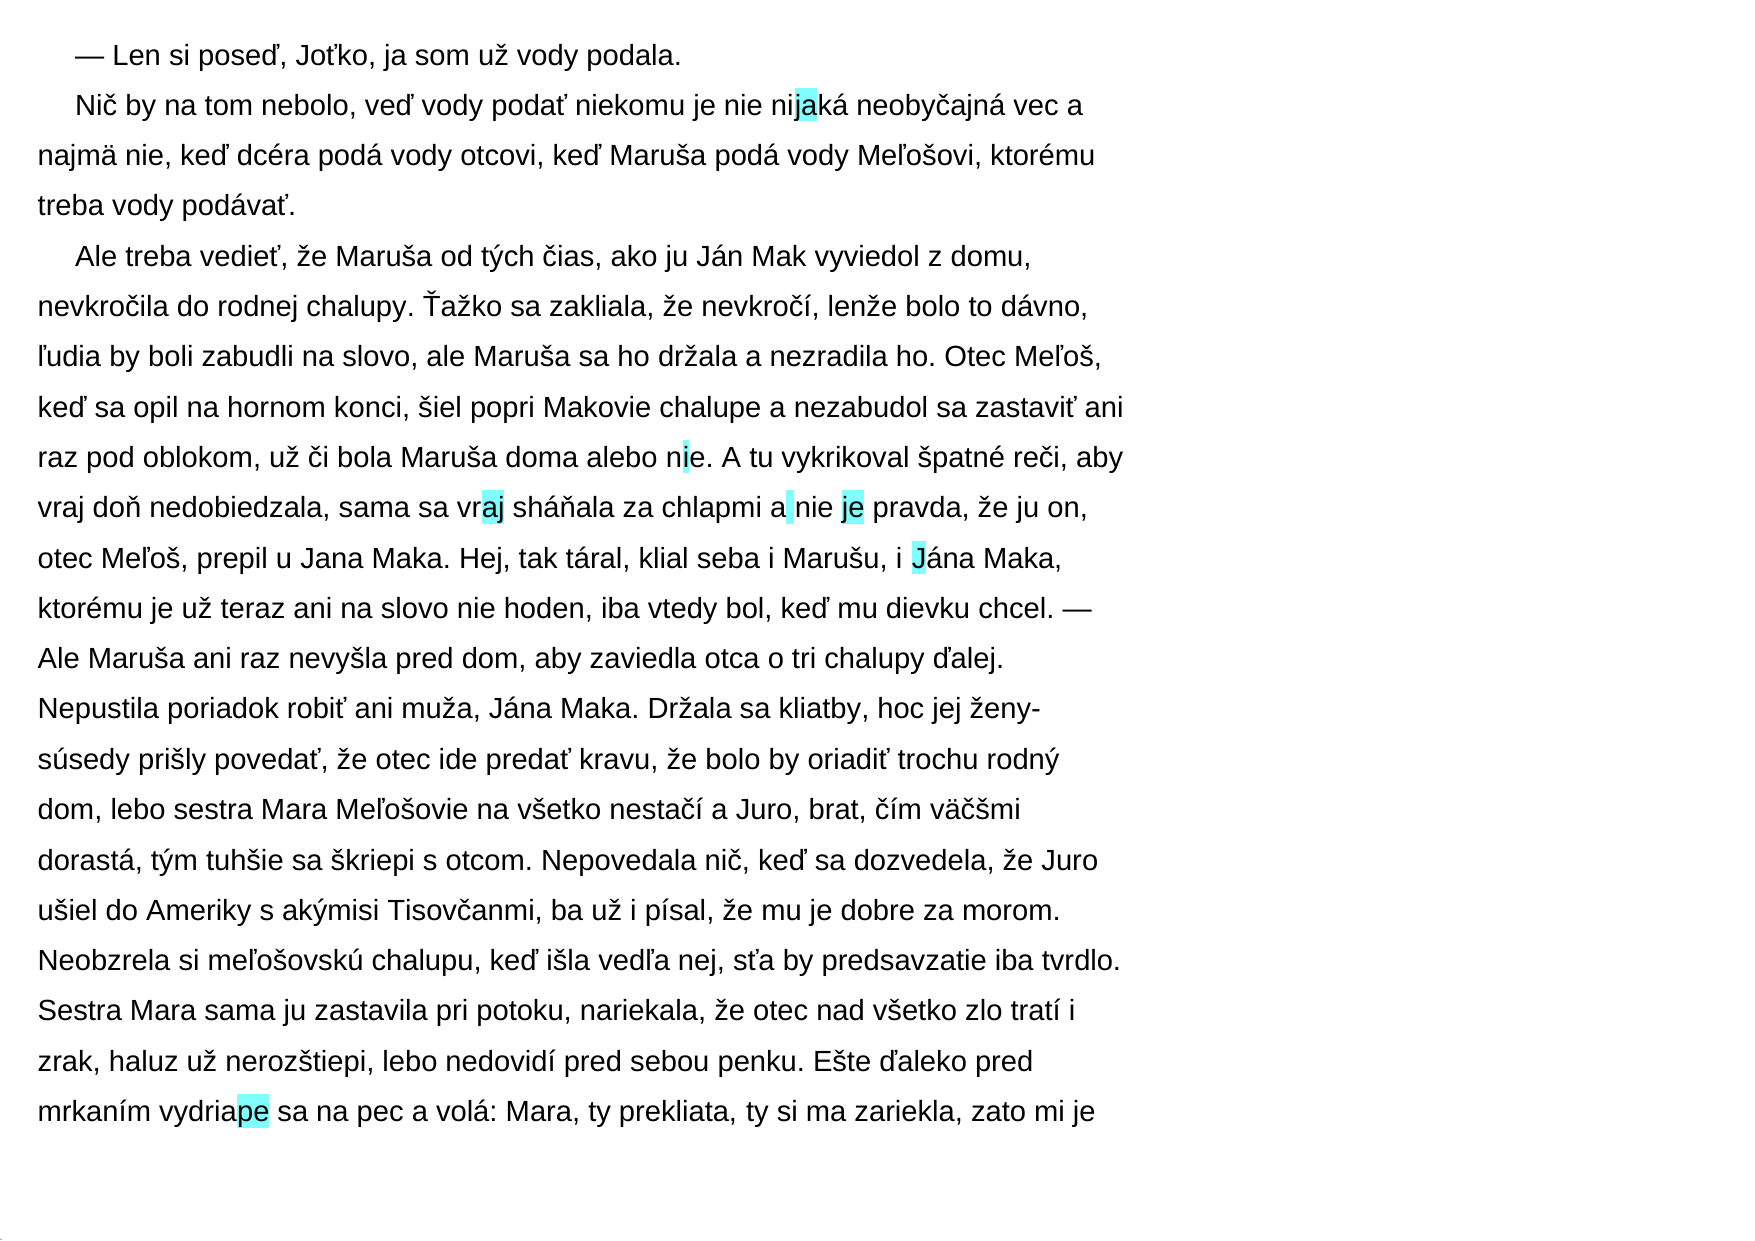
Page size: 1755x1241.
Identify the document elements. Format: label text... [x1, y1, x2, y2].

text Nič by na tom nebolo, veď vody podať niekomu je nie nijaká neobyčajná vec a najmä nie, keď dcéra podá vody otcovi, keď Maruša podá vody Meľošovi, ktorému treba vody podávať. [37, 88, 1130, 222]
text Ale treba vedieť, že Maruša od tých čias, ako ju Ján Mak vyviedol z domu, nevkročila do rodnej chalupy. Ťažko sa zakliala, že nevkročí, lenže bolo to dávno, ľudia by boli zabudli na slovo, ale Maruša sa ho držala a nezradila ho. Otec Meľoš, keď sa opil na hornom konci, šiel popri Makovie chalupe a nezabudol sa zastaviť ani raz pod oblokom, už či bola Maruša doma alebo nie. A tu vykrikoval špatné reči, aby vraj doň nedobiedzala, sama sa vraj sháňala za chlapmi a nie je pravda, že ju on, otec Meľoš, prepil u Jana Maka. Hej, tak táral, klial seba i Marušu, i Jána Maka, ktorému je už teraz ani na slovo nie hoden, iba vtedy bol, keď mu dievku chcel. — Ale Maruša ani raz nevyšla pred dom, aby zaviedla otca o tri chalupy ďalej. Nepustila poriadok robiť ani muža, Jána Maka. Držala sa kliatby, hoc jej ženy-súsedy prišly povedať, že otec ide predať kravu, že bolo by oriadiť trochu rodný dom, lebo sestra Mara Meľošovie na všetko nestačí a Juro, brat, čím väčšmi dorastá, tým tuhšie sa škriepi s otcom. Nepovedala nič, keď sa dozvedela, že Juro ušiel do Ameriky s akýmisi Tisovčanmi, ba už i písal, že mu je dobre za morom. Neobzrela si meľošovskú chalupu, keď išla vedľa nej, sťa by predsavzatie iba tvrdlo. Sestra Mara sama ju zastavila pri potoku, nariekala, že otec nad všetko zlo tratí i zrak, haluz už nerozštiepi, lebo nedovidí pred sebou penku. Ešte ďaleko pred mrkaním vydriape sa na pec a volá: Mara, ty prekliata, ty si ma zariekla, zato mi je [37, 239, 1130, 1128]
text — Len si poseď, Joťko, ja som už vody podala. [37, 37, 1130, 71]
